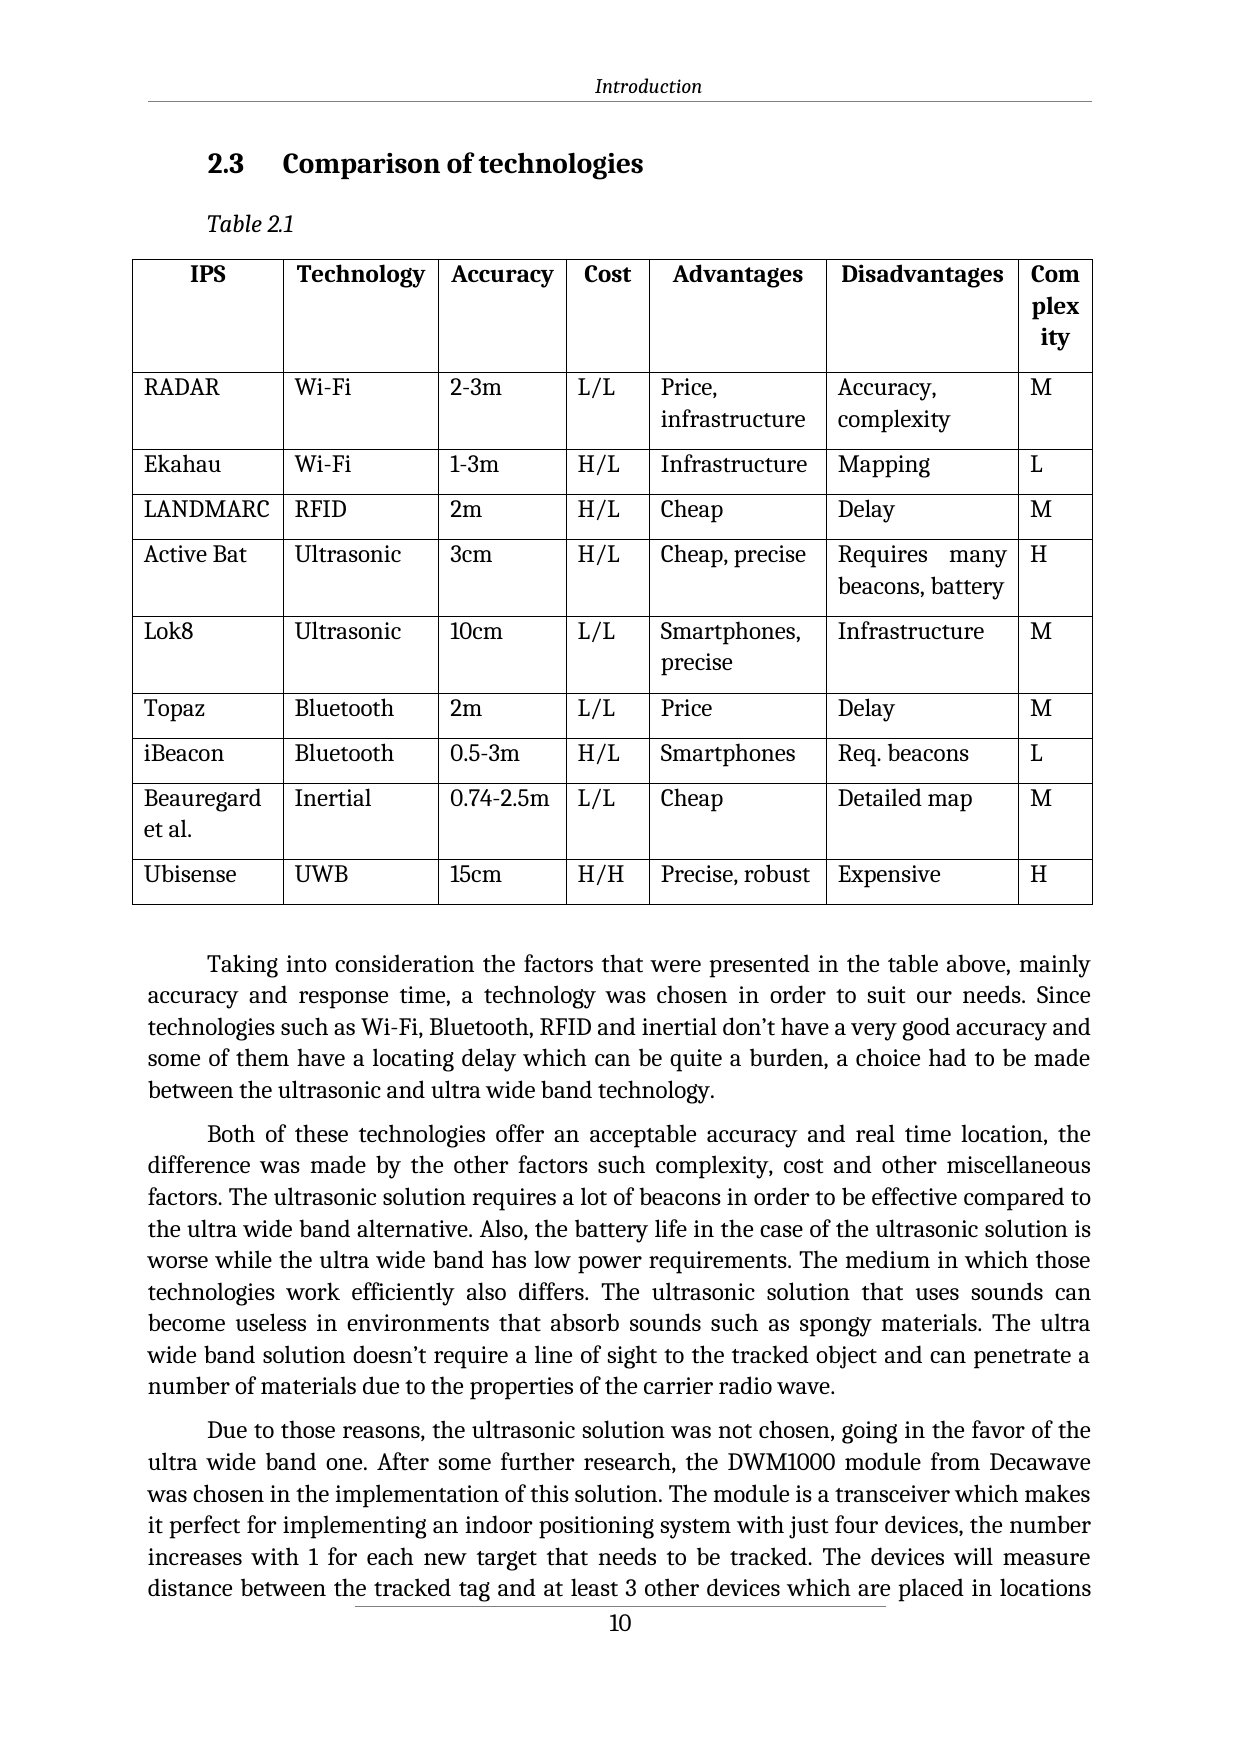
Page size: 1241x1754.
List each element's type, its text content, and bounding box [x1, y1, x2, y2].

table_cell UWB [284, 860, 438, 904]
table_cell 0.5-3m [439, 739, 566, 783]
table_cell 2m [439, 694, 566, 737]
table_cell Ultrasonic [284, 540, 438, 616]
table_cell Mapping [827, 450, 1018, 494]
table_header IPS [133, 260, 283, 372]
table_cell RFID [284, 495, 438, 539]
table_cell L [1019, 739, 1092, 783]
table_cell Ultrasonic [284, 617, 438, 692]
table_cell Wi-Fi [284, 373, 438, 449]
table_cell Delay [827, 694, 1018, 737]
table_cell L/L [567, 617, 649, 692]
text Both of these technologies offer an acceptable accuracy and real time location, the difference was made by the other factors such complexity, cost and other miscellaneous factors. The ultrasonic solution requires a lot of beacons in order to be effective compared to the ultra wide band alternative. Also, the battery life in the case of the ultrasonic solution is worse while the ultra wide band has low power requirements. The medium in which those technologies work efficiently also differs. The ultrasonic solution that uses sounds can become useless in environments that absorb sounds such as spongy materials. The ultra wide band solution doesn’t require a line of sight to the tracked object and can penetrate a number of materials due to the properties of the carrier radio wave. [148, 1120, 1092, 1401]
table_cell Price [650, 694, 826, 737]
subtitle Comparison of technologies [208, 148, 1092, 181]
table_cell 3cm [439, 540, 566, 616]
table_cell Expensive [827, 860, 1018, 904]
table_cell 0.74-2.5m [439, 784, 566, 859]
table_cell Requires many beacons, battery [827, 540, 1018, 616]
table_cell H/L [567, 450, 649, 494]
table_cell LANDMARC [133, 495, 283, 539]
table_cell H/H [567, 860, 649, 904]
table_header Advantages [650, 260, 826, 372]
table_header Disadvantages [827, 260, 1018, 372]
table_cell M [1019, 373, 1092, 449]
table_cell Lok8 [133, 617, 283, 692]
table_header Complexity [1019, 260, 1092, 372]
table_cell Cheap [650, 784, 826, 859]
table_cell Infrastructure [650, 450, 826, 494]
table_cell Ubisense [133, 860, 283, 904]
text Taking into consideration the factors that were presented in the table above, mainly accuracy and response time, a technology was chosen in order to suit our needs. Since technologies such as Wi-Fi, Bluetooth, RFID and inertial don’t have a very good accuracy and some of them have a locating delay which can be quite a burden, a choice had to be made between the ultrasonic and ultra wide band technology. [148, 949, 1092, 1104]
table_cell 1-3m [439, 450, 566, 494]
table_cell RADAR [133, 373, 283, 449]
table_cell H [1019, 540, 1092, 616]
table_cell L/L [567, 784, 649, 859]
table_cell 2m [439, 495, 566, 539]
table_cell 15cm [439, 860, 566, 904]
table_header Cost [567, 260, 649, 372]
table_cell M [1019, 617, 1092, 692]
table_cell Cheap, precise [650, 540, 826, 616]
table_cell Bluetooth [284, 739, 438, 783]
table_cell Price, infrastructure [650, 373, 826, 449]
table_cell Cheap [650, 495, 826, 539]
table_cell M [1019, 784, 1092, 859]
table_cell Wi-Fi [284, 450, 438, 494]
table_cell Smartphones [650, 739, 826, 783]
table_cell Precise, robust [650, 860, 826, 904]
text Table 2.1 [148, 209, 1092, 238]
text Due to those reasons, the ultrasonic solution was not chosen, going in the favor of the ultra wide band one. After some further research, the DWM1000 module from Decawave was chosen in the implementation of this solution. The module is a transceiver which makes it perfect for implementing an indoor positioning system with just four devices, the number increases with 1 for each new target that needs to be tracked. The devices will measure distance between the tracked tag and at least 3 other devices which are placed in locations [148, 1416, 1092, 1603]
table_cell Accuracy, complexity [827, 373, 1018, 449]
table_cell H [1019, 860, 1092, 904]
table_header Technology [284, 260, 438, 372]
table_cell Active Bat [133, 540, 283, 616]
table_cell L/L [567, 373, 649, 449]
table_cell 2-3m [439, 373, 566, 449]
table_cell M [1019, 495, 1092, 539]
table_cell Topaz [133, 694, 283, 737]
table_cell L [1019, 450, 1092, 494]
table_cell Req. beacons [827, 739, 1018, 783]
table_cell M [1019, 694, 1092, 737]
table_cell Ekahau [133, 450, 283, 494]
table_cell Detailed map [827, 784, 1018, 859]
table_cell Delay [827, 495, 1018, 539]
table_cell Beauregard et al. [133, 784, 283, 859]
table_cell Smartphones, precise [650, 617, 826, 692]
table_cell Inertial [284, 784, 438, 859]
table_cell H/L [567, 739, 649, 783]
table_cell H/L [567, 495, 649, 539]
table_cell iBeacon [133, 739, 283, 783]
table_header Accuracy [439, 260, 566, 372]
table_cell Infrastructure [827, 617, 1018, 692]
table_cell H/L [567, 540, 649, 616]
table_cell Bluetooth [284, 694, 438, 737]
table_cell L/L [567, 694, 649, 737]
table_cell 10cm [439, 617, 566, 692]
